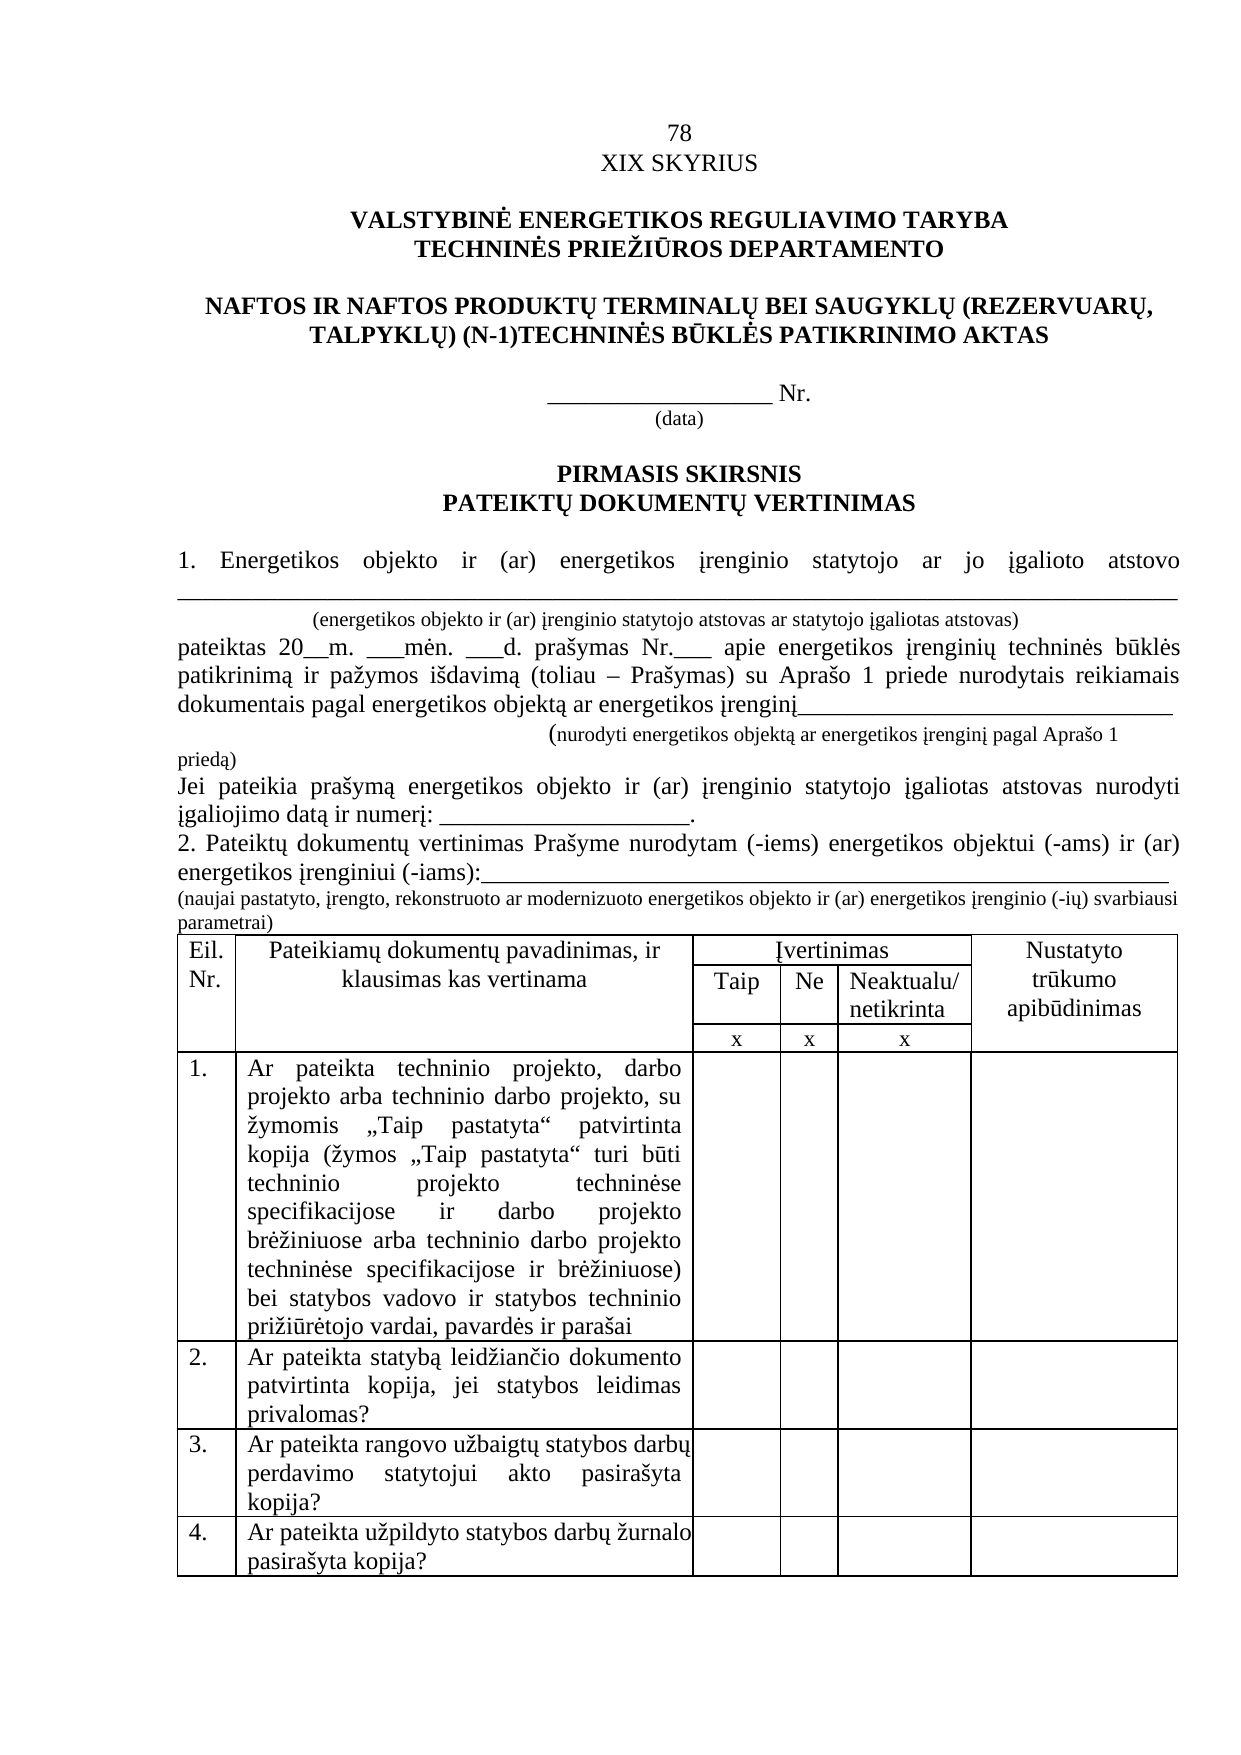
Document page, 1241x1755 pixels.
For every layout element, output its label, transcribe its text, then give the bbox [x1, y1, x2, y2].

table_cell 3. [178, 1430, 235, 1516]
table_cell [694, 1430, 780, 1516]
table_cell [781, 1517, 837, 1575]
table_cell Neaktualu/netikrinta [839, 966, 971, 1023]
text 1. Energetikos objekto ir (ar) energetikos įrenginio statytojo ar jo įgalioto atstovo ________________________________________________________________________________ (energetikos objekto ir (ar) įrenginio statytojo atstovas ar statytojo įgaliotas atstovas) [177, 545, 1181, 632]
table_header Eil. Nr. [178, 935, 235, 1051]
table_cell [781, 1053, 837, 1340]
text TECHNINĖS PRIEŽIŪROS DEPARTAMENTO [177, 234, 1181, 263]
table_header Įvertinimas [694, 936, 971, 964]
text 2. Pateiktų dokumentų vertinimas Prašyme nurodytam (-iems) energetikos objektui (-ams) ir (ar) energetikos įrenginiui (-iams):_______________________________________________________ [177, 828, 1181, 886]
table_cell 2. [178, 1342, 235, 1428]
text VALSTYBINĖ ENERGETIKOS REGULIAVIMO TARYBA [177, 205, 1181, 234]
table_cell [694, 1342, 780, 1428]
table_cell 1. [178, 1053, 235, 1340]
table_cell [694, 1053, 780, 1340]
table_cell [781, 1430, 837, 1516]
table_cell Ar pateikta užpildyto statybos darbų žurnalo pasirašyta kopija? [237, 1517, 692, 1575]
table_cell [694, 1517, 780, 1575]
text NAFTOS IR NAFTOS PRODUKTŲ TERMINALŲ BEI SAUGYKLŲ (REZERVUARŲ, [177, 291, 1181, 320]
text (naujai pastatyto, įrengto, rekonstruoto ar modernizuoto energetikos objekto ir (ar) energetikos įrenginio (-ių) svarbiausi parametrai) [177, 886, 1181, 934]
text XIX SKYRIUS [177, 148, 1181, 176]
table_cell Ar pateikta statybą leidžiančio dokumento patvirtinta kopija, jei statybos leidimas privalomas? [237, 1342, 692, 1428]
table_cell [972, 1517, 1177, 1575]
table_cell Ne [781, 966, 837, 1023]
table_cell [839, 1517, 970, 1575]
table_cell x [694, 1025, 780, 1051]
text Jei pateikia prašymą energetikos objekto ir (ar) įrenginio statytojo įgaliotas atstovas nurodyti įgaliojimo datą ir numerį: ____________________. [177, 771, 1181, 828]
text PIRMASIS SKIRSNIS [177, 459, 1181, 488]
text TALPYKLŲ) (N-1)TECHNINĖS BŪKLĖS PATIKRINIMO AKTAS [177, 320, 1181, 349]
text PATEIKTŲ DOKUMENTŲ VERTINIMAS [177, 488, 1181, 517]
text (nurodyti energetikos objektą ar energetikos įrenginį pagal Aprašo 1 priedą) [177, 718, 1181, 771]
table_cell [972, 1430, 1177, 1516]
table_cell x [839, 1025, 971, 1051]
table_cell Taip [694, 966, 780, 1023]
table_cell [839, 1053, 970, 1340]
table_cell Ar pateikta techninio projekto, darbo projekto arba techninio darbo projekto, su žymomis „Taip pastatyta“ patvirtinta kopija (žymos „Taip pastatyta“ turi būti techninio projekto techninėse specifikacijose ir darbo projekto brėžiniuose arba techninio darbo projekto techninėse specifikacijose ir brėžiniuose) bei statybos vadovo ir statybos techninio prižiūrėtojo vardai, pavardės ir parašai [237, 1053, 692, 1340]
table_header Nustatyto trūkumo apibūdinimas [972, 935, 1177, 1051]
table_cell [972, 1053, 1177, 1340]
text pateiktas 20__m. ___mėn. ___d. prašymas Nr.___ apie energetikos įrenginių techninės būklės patikrinimą ir pažymos išdavimą (toliau – Prašymas) su Aprašo 1 priede nurodytais reikiamais dokumentais pagal energetikos objektą ar energetikos įrenginį______________________________ [177, 632, 1181, 718]
table_cell Ar pateikta rangovo užbaigtų statybos darbų perdavimo statytojui akto pasirašyta kopija? [237, 1430, 692, 1516]
table_header Pateikiamų dokumentų pavadinimas, ir klausimas kas vertinama [236, 936, 692, 1023]
table_cell [972, 1342, 1177, 1428]
table_cell x [781, 1025, 837, 1051]
table_cell [839, 1342, 970, 1428]
table_cell [236, 1023, 692, 1051]
table_cell 4. [178, 1517, 235, 1575]
text (data) [177, 406, 1181, 430]
text __________________ Nr. [177, 378, 1181, 406]
table_cell [781, 1342, 837, 1428]
table_cell [839, 1430, 970, 1516]
